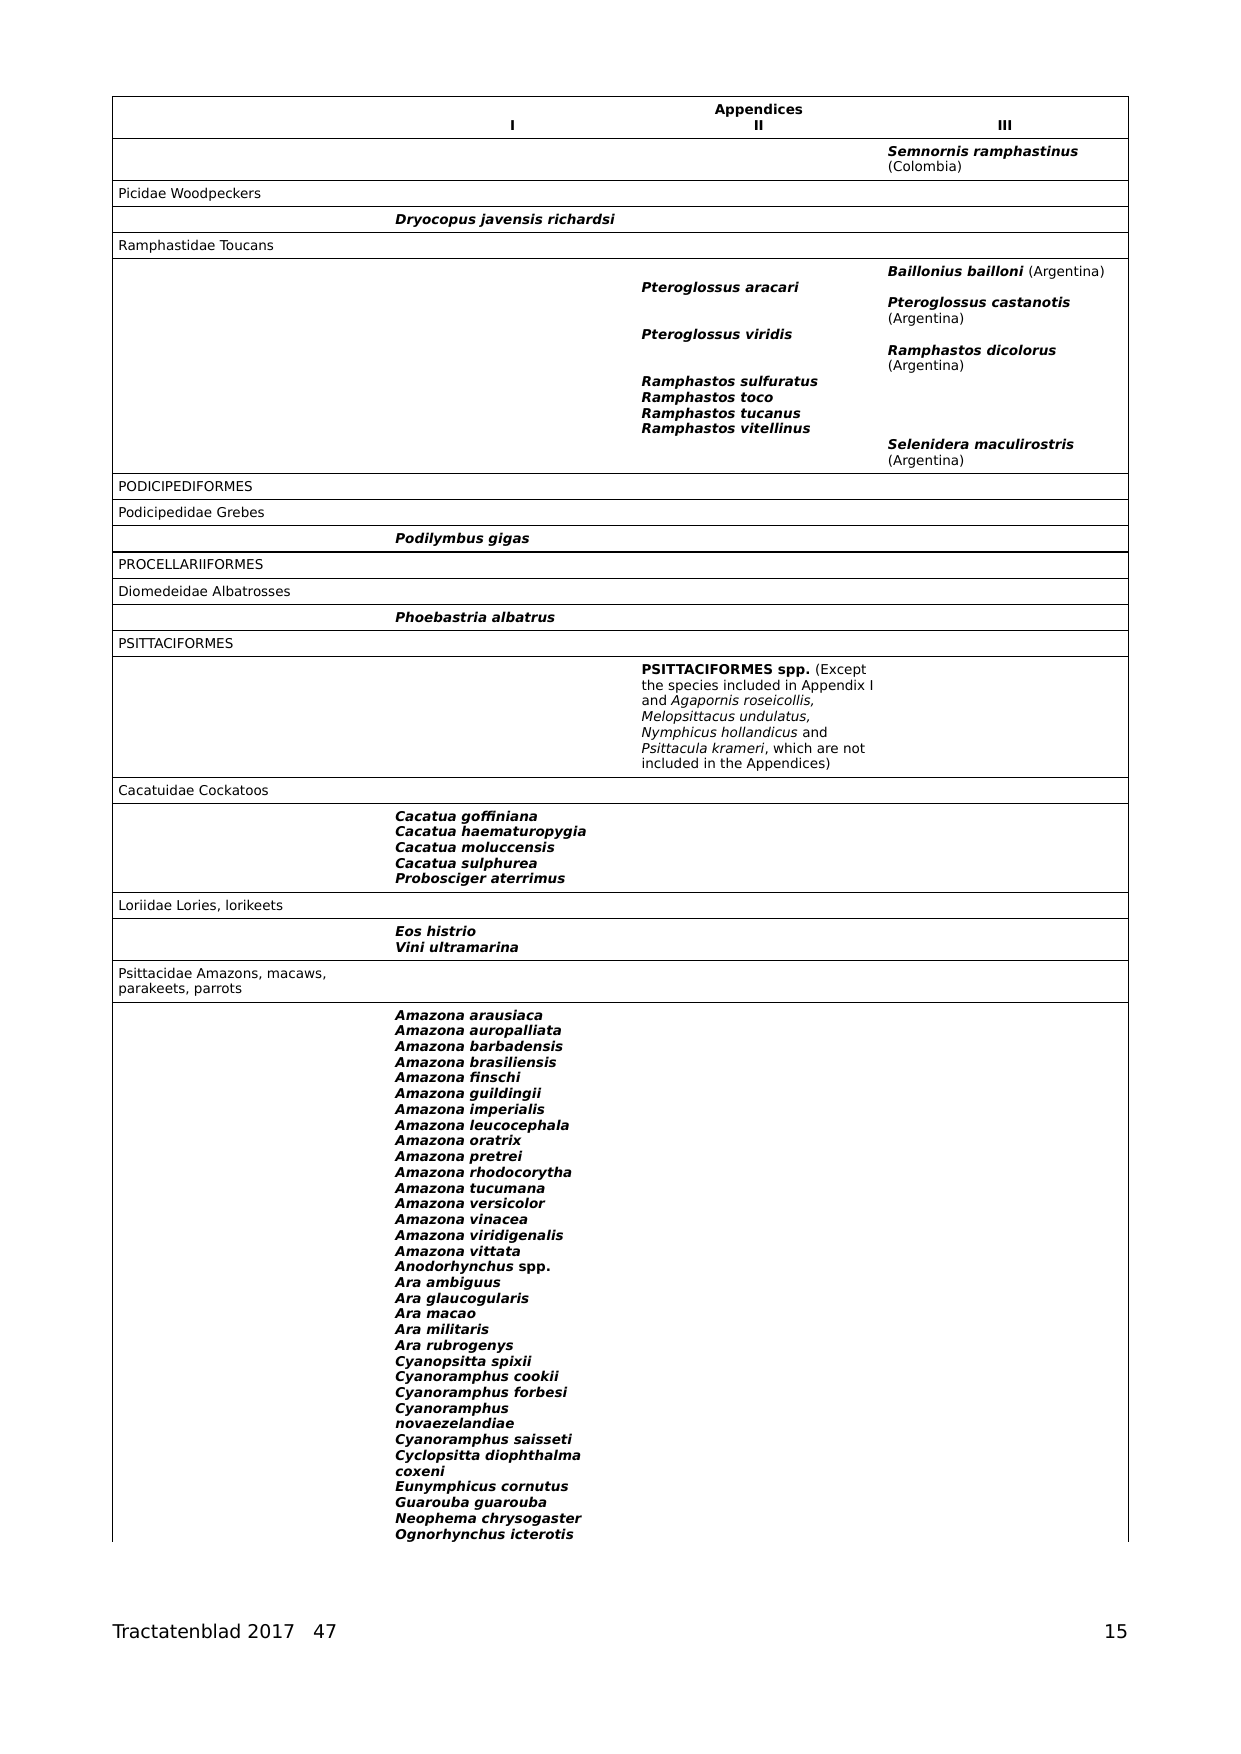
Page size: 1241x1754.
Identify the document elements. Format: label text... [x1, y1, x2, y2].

table_cell [635, 1275, 882, 1291]
table_cell Semnornis ramphastinus (Colombia) [882, 139, 1128, 180]
table_cell Ramphastos sulfuratus [635, 374, 882, 390]
table_cell [635, 259, 882, 279]
table_cell Pteroglossus castanotis (Argentina) [882, 295, 1128, 327]
table_cell [882, 1511, 1128, 1526]
table_cell Amazona vinacea [389, 1212, 635, 1228]
table_cell Dryocopus javensis richardsi [389, 207, 635, 232]
table_cell [113, 1322, 389, 1338]
table_cell [113, 280, 389, 295]
table_cell [635, 871, 882, 892]
table_cell [882, 1479, 1128, 1495]
table_cell [113, 1275, 389, 1291]
table_cell [882, 1322, 1128, 1338]
table_cell [389, 553, 1128, 578]
table_cell [113, 1118, 389, 1133]
table_cell [113, 1003, 389, 1023]
table_header [113, 97, 389, 117]
table_cell Vini ultramarina [389, 939, 635, 960]
table_header [882, 97, 1128, 117]
table_cell Amazona viridigenalis [389, 1228, 635, 1243]
table_cell Ara ambiguus [389, 1275, 635, 1291]
table_cell [882, 824, 1128, 840]
table_cell [882, 1023, 1128, 1039]
table_cell [389, 259, 635, 279]
table_cell [882, 390, 1128, 405]
table_cell [882, 1495, 1128, 1511]
table_cell [389, 961, 1128, 1002]
table_cell [635, 1039, 882, 1054]
table_cell [635, 1259, 882, 1275]
table_cell Psittacidae Amazons, macaws, parakeets, parrots [113, 961, 389, 1002]
table_cell [635, 1102, 882, 1117]
table_cell Cacatua haematuropygia [389, 824, 635, 840]
table_cell [882, 871, 1128, 892]
table_cell Cyanopsitta spixii [389, 1354, 635, 1369]
table_cell Cacatua goffiniana [389, 804, 635, 824]
table_cell [635, 856, 882, 871]
table_cell Phoebastria albatrus [389, 605, 635, 630]
table_cell Amazona vittata [389, 1243, 635, 1259]
table_cell [113, 343, 389, 374]
table_cell [389, 295, 635, 327]
table_cell [882, 1259, 1128, 1275]
table_cell Ara glaucogularis [389, 1291, 635, 1306]
table_cell PSITTACIFORMES spp. (Except the species included in Appendix I and Agapornis roseicollis, Melopsittacus undulatus, Nymphicus hollandicus and Psittacula krameri, which are not included in the Appendices) [635, 657, 882, 777]
table_cell [635, 605, 882, 630]
table_cell [882, 1196, 1128, 1212]
table_cell [113, 1369, 389, 1385]
table_cell Picidae Woodpeckers [113, 181, 389, 206]
table_cell [113, 374, 389, 390]
table_cell [882, 405, 1128, 421]
table_cell Cacatua sulphurea [389, 856, 635, 871]
table_cell [635, 939, 882, 960]
table_cell [113, 139, 389, 180]
table_cell [389, 327, 635, 342]
table_cell [635, 1055, 882, 1070]
table_cell [635, 919, 882, 939]
table_cell Amazona guildingii [389, 1086, 635, 1102]
table_cell [113, 1401, 389, 1432]
table_cell [882, 856, 1128, 871]
table_cell [882, 526, 1128, 551]
table_cell [882, 1354, 1128, 1369]
table_cell Cyanoramphus novaezelandiae [389, 1401, 635, 1432]
table_cell [113, 1291, 389, 1306]
table_cell [389, 233, 1128, 258]
table_cell [113, 840, 389, 856]
table_cell Cyanoramphus cookii [389, 1369, 635, 1385]
table_cell [882, 1385, 1128, 1401]
table_cell [882, 1243, 1128, 1259]
table_cell Baillonius bailloni (Argentina) [882, 259, 1128, 279]
table_cell Ramphastos toco [635, 390, 882, 405]
table_cell [635, 1070, 882, 1086]
table_cell Loriidae Lories, lorikeets [113, 893, 389, 918]
table_cell [882, 374, 1128, 390]
table_cell [113, 657, 389, 777]
table_cell [635, 840, 882, 856]
table_cell [113, 919, 389, 939]
table_cell [389, 374, 635, 390]
table_cell Cyclopsitta diophthalma coxeni [389, 1448, 635, 1479]
table_cell [113, 207, 389, 232]
table_cell Anodorhynchus spp. [389, 1259, 635, 1275]
table_cell [635, 1526, 882, 1542]
table_header Appendices [635, 97, 882, 117]
table_cell Cacatuidae Cockatoos [113, 778, 389, 803]
table_cell PROCELLARIIFORMES [113, 553, 389, 578]
table_cell [882, 207, 1128, 232]
table_cell [113, 1526, 389, 1542]
table_cell Guarouba guarouba [389, 1495, 635, 1511]
table_cell [635, 1243, 882, 1259]
table_cell [113, 405, 389, 421]
table_cell [113, 1306, 389, 1322]
table_cell Ramphastos tucanus [635, 405, 882, 421]
table_cell [882, 939, 1128, 960]
table_cell [389, 579, 1128, 604]
table_cell Eunymphicus cornutus [389, 1479, 635, 1495]
table_cell [882, 1275, 1128, 1291]
table_cell [882, 1526, 1128, 1542]
table_cell [635, 1291, 882, 1306]
table_cell [635, 295, 882, 327]
table_cell [113, 1055, 389, 1070]
table_cell Ramphastos dicolorus (Argentina) [882, 343, 1128, 374]
table_cell [113, 1180, 389, 1196]
table_cell [389, 500, 1128, 525]
table_cell [882, 804, 1128, 824]
table_cell [882, 840, 1128, 856]
table_cell [113, 1338, 389, 1353]
table_cell [882, 327, 1128, 342]
table_cell [113, 1039, 389, 1054]
table_cell [882, 1149, 1128, 1165]
table_cell [113, 1432, 389, 1448]
table_cell [113, 1196, 389, 1212]
table_cell [113, 605, 389, 630]
table_cell Amazona oratrix [389, 1133, 635, 1149]
table_cell [113, 1212, 389, 1228]
table_cell Podilymbus gigas [389, 526, 635, 551]
table_cell [389, 139, 635, 180]
table_cell [882, 657, 1128, 777]
table_cell [113, 1259, 389, 1275]
table_cell [882, 421, 1128, 437]
table_cell [113, 1243, 389, 1259]
table_cell [882, 1306, 1128, 1322]
table_cell [882, 280, 1128, 295]
table_cell Amazona brasiliensis [389, 1055, 635, 1070]
table_cell Ognorhynchus icterotis [389, 1526, 635, 1542]
table_cell [635, 1133, 882, 1149]
table_cell [635, 1165, 882, 1180]
table_cell [882, 1102, 1128, 1117]
table_cell Eos histrio [389, 919, 635, 939]
table_cell [635, 1003, 882, 1023]
table_cell [113, 1165, 389, 1180]
table_cell Pteroglossus aracari [635, 280, 882, 295]
table_cell [389, 474, 1128, 499]
table_cell [113, 1385, 389, 1401]
table_cell Diomedeidae Albatrosses [113, 579, 389, 604]
table_cell [113, 1086, 389, 1102]
table_cell [113, 1070, 389, 1086]
table_cell [635, 1306, 882, 1322]
table_cell Amazona leucocephala [389, 1118, 635, 1133]
table_cell [882, 1070, 1128, 1086]
table_cell [635, 1369, 882, 1385]
table_cell [635, 1448, 882, 1479]
table_cell [635, 139, 882, 180]
table_cell Amazona auropalliata [389, 1023, 635, 1039]
table_cell [882, 1228, 1128, 1243]
table_cell [635, 343, 882, 374]
table_header [389, 97, 635, 117]
table_cell [113, 804, 389, 824]
table_cell [882, 605, 1128, 630]
table_cell Cyanoramphus forbesi [389, 1385, 635, 1401]
table_cell [635, 1511, 882, 1526]
table_cell Amazona tucumana [389, 1180, 635, 1196]
table_cell Amazona pretrei [389, 1149, 635, 1165]
table_cell [635, 1479, 882, 1495]
table_cell Ramphastidae Toucans [113, 233, 389, 258]
table_cell [882, 1448, 1128, 1479]
table_cell Selenidera maculirostris (Argentina) [882, 437, 1128, 473]
table_cell [113, 390, 389, 405]
table_cell [635, 1401, 882, 1432]
table_cell Amazona arausiaca [389, 1003, 635, 1023]
table_cell Ara militaris [389, 1322, 635, 1338]
table_cell [635, 824, 882, 840]
table_cell [882, 1003, 1128, 1023]
table_cell [113, 1228, 389, 1243]
table_cell [882, 1118, 1128, 1133]
table_cell PSITTACIFORMES [113, 631, 389, 656]
table_cell [635, 1149, 882, 1165]
table_cell Cyanoramphus saisseti [389, 1432, 635, 1448]
table_cell [882, 1086, 1128, 1102]
table_cell [113, 1023, 389, 1039]
table_cell [389, 343, 635, 374]
table_cell [882, 1432, 1128, 1448]
table_cell [389, 421, 635, 437]
table_cell [113, 1495, 389, 1511]
table_cell [389, 893, 1128, 918]
table_cell [113, 437, 389, 473]
table_cell [113, 939, 389, 960]
table_cell [389, 181, 1128, 206]
table_cell [635, 1118, 882, 1133]
table_cell [635, 1212, 882, 1228]
table_cell [113, 1102, 389, 1117]
table_cell Amazona rhodocorytha [389, 1165, 635, 1180]
table_cell I [389, 118, 635, 138]
table_cell [389, 390, 635, 405]
table_cell Ara rubrogenys [389, 1338, 635, 1353]
table_cell [389, 280, 635, 295]
table_cell [389, 437, 635, 473]
table_cell Ramphastos vitellinus [635, 421, 882, 437]
table_cell [635, 1023, 882, 1039]
table_cell [113, 1149, 389, 1165]
table_cell [635, 1228, 882, 1243]
table_cell Amazona imperialis [389, 1102, 635, 1117]
table_cell Cacatua moluccensis [389, 840, 635, 856]
table_cell [635, 1180, 882, 1196]
table_cell [389, 657, 635, 777]
table_cell [635, 437, 882, 473]
table_cell [113, 295, 389, 327]
table_cell Amazona barbadensis [389, 1039, 635, 1054]
table_cell II [635, 118, 882, 138]
table_cell [389, 631, 1128, 656]
table_cell Amazona versicolor [389, 1196, 635, 1212]
table_cell [113, 1511, 389, 1526]
table_cell [113, 856, 389, 871]
table_cell [113, 871, 389, 892]
table_cell [113, 259, 389, 279]
table_cell [113, 118, 389, 138]
table_cell [635, 526, 882, 551]
table_cell Probosciger aterrimus [389, 871, 635, 892]
table_cell [882, 1133, 1128, 1149]
table_cell [113, 824, 389, 840]
table_cell [635, 1196, 882, 1212]
table_cell [882, 1369, 1128, 1385]
table_cell Amazona finschi [389, 1070, 635, 1086]
table_cell [635, 1354, 882, 1369]
table_cell [882, 1212, 1128, 1228]
table_cell [882, 1039, 1128, 1054]
table_cell [635, 1086, 882, 1102]
table_cell [113, 1448, 389, 1479]
table_cell [882, 1338, 1128, 1353]
table_cell [113, 1133, 389, 1149]
table_cell [635, 1322, 882, 1338]
table_cell [635, 207, 882, 232]
table_cell [882, 919, 1128, 939]
table_cell III [882, 118, 1128, 138]
table_cell [635, 1338, 882, 1353]
table_cell [882, 1165, 1128, 1180]
table_cell [882, 1291, 1128, 1306]
table_cell [389, 778, 1128, 803]
table_cell PODICIPEDIFORMES [113, 474, 389, 499]
table_cell [113, 1479, 389, 1495]
table_cell [113, 421, 389, 437]
table_cell [113, 327, 389, 342]
table_cell [635, 1385, 882, 1401]
table_cell [113, 1354, 389, 1369]
table_cell [635, 804, 882, 824]
table_cell [113, 526, 389, 551]
table_cell Pteroglossus viridis [635, 327, 882, 342]
table_cell [389, 405, 635, 421]
table_cell [882, 1180, 1128, 1196]
table_cell [882, 1055, 1128, 1070]
table_cell [882, 1401, 1128, 1432]
table_cell Ara macao [389, 1306, 635, 1322]
table_cell Podicipedidae Grebes [113, 500, 389, 525]
table_cell [635, 1432, 882, 1448]
table_cell [635, 1495, 882, 1511]
table_cell Neophema chrysogaster [389, 1511, 635, 1526]
